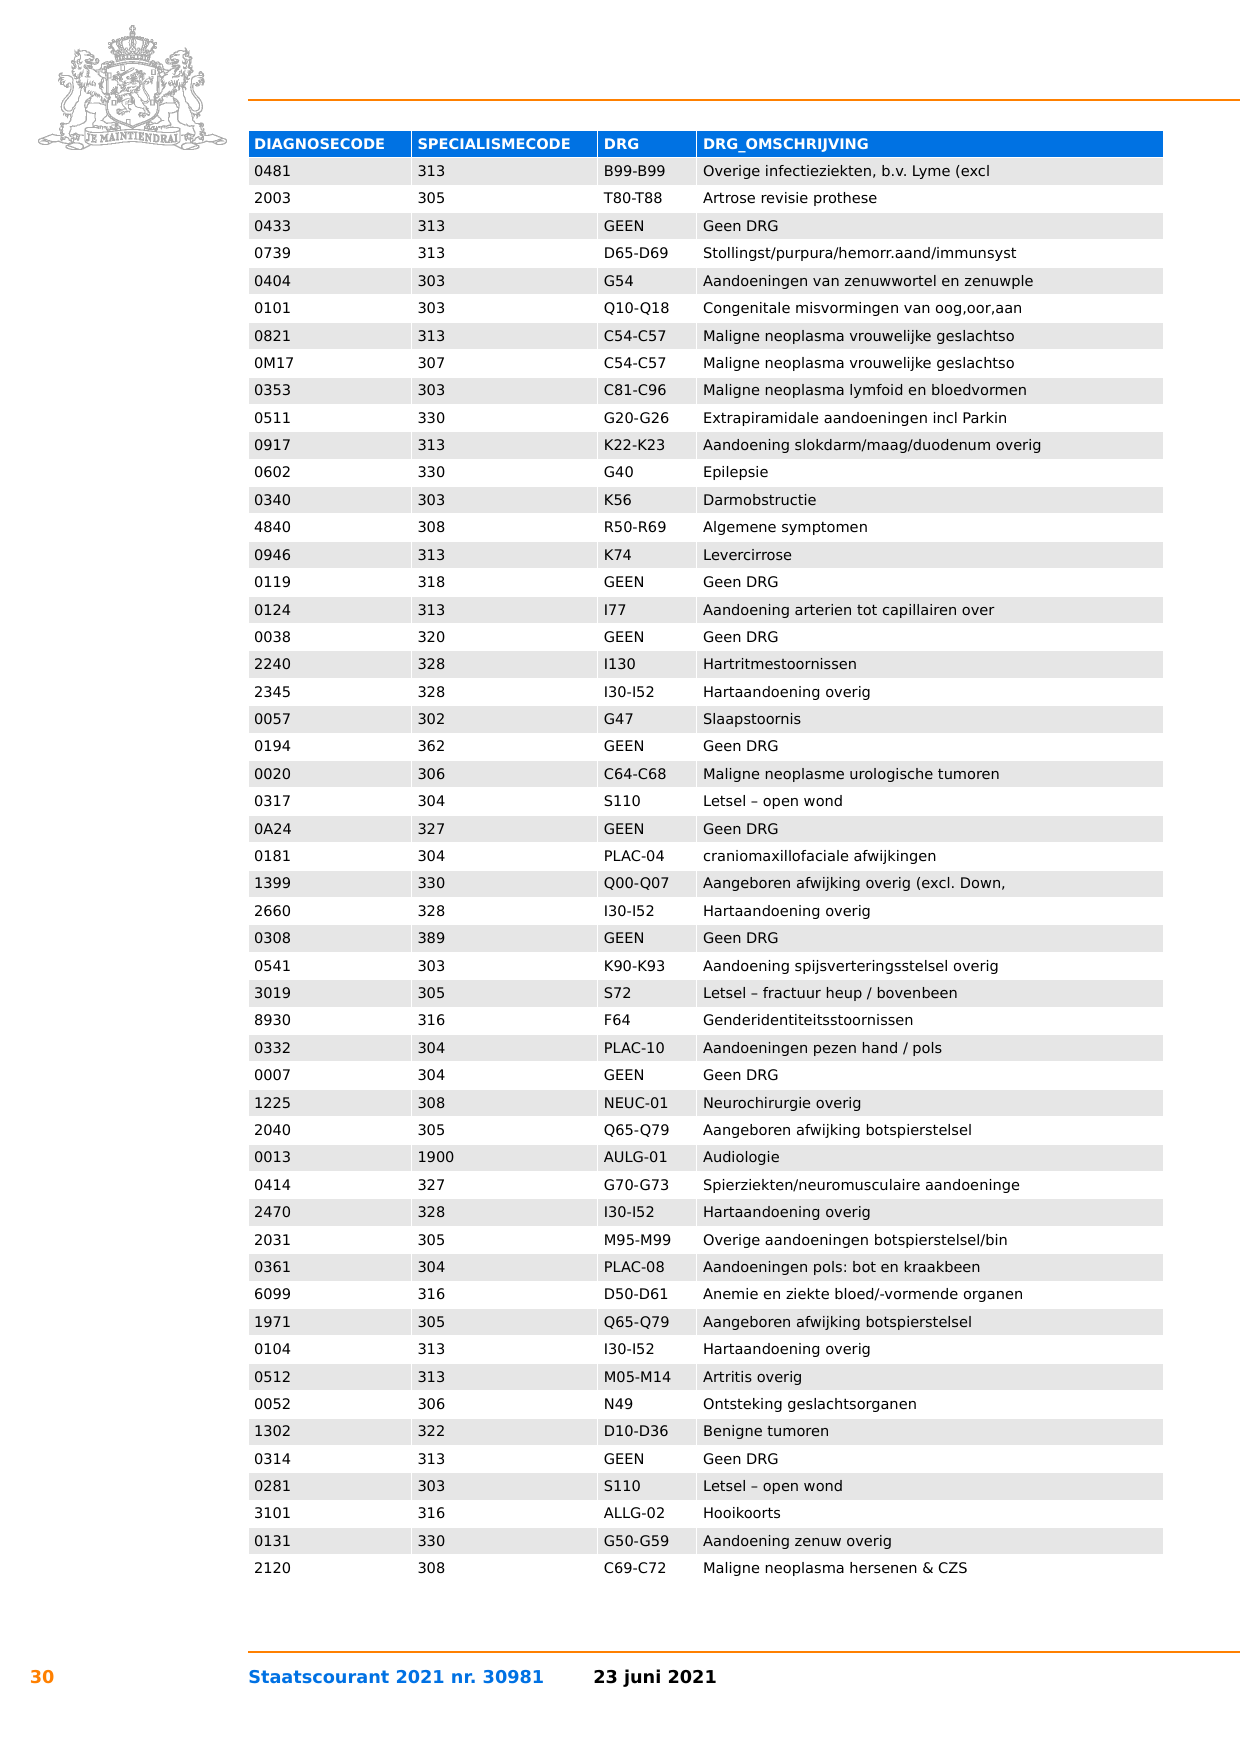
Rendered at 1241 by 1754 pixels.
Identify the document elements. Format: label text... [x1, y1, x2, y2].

table_cell 4840 [249, 515, 411, 541]
table_cell 328 [412, 898, 597, 924]
table_cell 313 [412, 213, 597, 239]
table_cell 318 [412, 569, 597, 596]
table_cell Darmobstructie [697, 487, 1163, 513]
table_cell 327 [412, 1172, 597, 1198]
table_cell 0404 [249, 268, 411, 294]
table_cell G40 [598, 460, 696, 486]
table_cell Congenitale misvormingen van oog,oor,aan [697, 295, 1163, 322]
table_cell T80-T88 [598, 186, 696, 212]
table_cell Aandoening zenuw overig [697, 1528, 1163, 1554]
table_cell 1302 [249, 1419, 411, 1445]
table_cell 0332 [249, 1035, 411, 1061]
table_cell Aandoeningen pezen hand / pols [697, 1035, 1163, 1061]
table_cell 1225 [249, 1090, 411, 1116]
table_cell 302 [412, 706, 597, 733]
table_cell Letsel – open wond [697, 1473, 1163, 1500]
table_cell 0101 [249, 295, 411, 322]
table_cell 306 [412, 761, 597, 787]
table_header SPECIALISMECODE [412, 131, 597, 157]
table_cell 0340 [249, 487, 411, 513]
table_cell C54-C57 [598, 323, 696, 349]
table_cell GEEN [598, 734, 696, 760]
table_cell 313 [412, 323, 597, 349]
table_cell PLAC-04 [598, 843, 696, 869]
table_cell 308 [412, 515, 597, 541]
table_cell K74 [598, 542, 696, 568]
table_cell GEEN [598, 213, 696, 239]
table_cell Maligne neoplasma lymfoid en bloedvormen [697, 378, 1163, 404]
table_cell 304 [412, 1254, 597, 1281]
table_cell 0124 [249, 597, 411, 623]
table_header DRG [598, 131, 696, 157]
table_cell 0194 [249, 734, 411, 760]
table_cell Audiologie [697, 1145, 1163, 1171]
table_cell 0A24 [249, 816, 411, 842]
table_cell M95-M99 [598, 1227, 696, 1253]
table_cell Maligne neoplasma vrouwelijke geslachtso [697, 323, 1163, 349]
table_cell R50-R69 [598, 515, 696, 541]
table_cell Aandoeningen van zenuwwortel en zenuwple [697, 268, 1163, 294]
table_cell Hartaandoening overig [697, 679, 1163, 705]
table_cell 0602 [249, 460, 411, 486]
table_cell 1399 [249, 871, 411, 897]
table_cell 330 [412, 1528, 597, 1554]
table_cell 0821 [249, 323, 411, 349]
table_cell Aandoening arterien tot capillairen over [697, 597, 1163, 623]
table_header DRG_OMSCHRIJVING [697, 131, 1163, 157]
table_cell 316 [412, 1008, 597, 1034]
table_cell 303 [412, 487, 597, 513]
table_cell D65-D69 [598, 241, 696, 267]
table_cell Artrose revisie prothese [697, 186, 1163, 212]
table_cell S110 [598, 789, 696, 815]
table_cell 1971 [249, 1309, 411, 1335]
table_cell Hooikoorts [697, 1501, 1163, 1527]
table_cell Hartaandoening overig [697, 1199, 1163, 1226]
table_cell Benigne tumoren [697, 1419, 1163, 1445]
table_cell 330 [412, 405, 597, 431]
table_cell 0007 [249, 1063, 411, 1089]
table_cell 0511 [249, 405, 411, 431]
table_cell Maligne neoplasme urologische tumoren [697, 761, 1163, 787]
table_cell Geen DRG [697, 1063, 1163, 1089]
table_cell 307 [412, 350, 597, 376]
table_cell Hartritmestoornissen [697, 651, 1163, 678]
table_cell 303 [412, 295, 597, 322]
table_cell GEEN [598, 569, 696, 596]
table_cell Algemene symptomen [697, 515, 1163, 541]
table_cell 328 [412, 679, 597, 705]
table_cell GEEN [598, 624, 696, 650]
table_cell 0038 [249, 624, 411, 650]
table_cell 313 [412, 241, 597, 267]
table_cell Geen DRG [697, 569, 1163, 596]
table_cell 330 [412, 460, 597, 486]
table_cell 0057 [249, 706, 411, 733]
table_cell 2040 [249, 1117, 411, 1143]
table_cell Extrapiramidale aandoeningen incl Parkin [697, 405, 1163, 431]
table_cell Q00-Q07 [598, 871, 696, 897]
table_cell D10-D36 [598, 1419, 696, 1445]
table_cell 313 [412, 597, 597, 623]
table_cell 304 [412, 1063, 597, 1089]
table_cell Q65-Q79 [598, 1309, 696, 1335]
table_cell 2120 [249, 1556, 411, 1582]
table_cell C69-C72 [598, 1556, 696, 1582]
table_cell 0281 [249, 1473, 411, 1500]
table_cell Overige aandoeningen botspierstelsel/bin [697, 1227, 1163, 1253]
table_cell GEEN [598, 925, 696, 952]
table_cell 2240 [249, 651, 411, 678]
table_cell NEUC-01 [598, 1090, 696, 1116]
table_cell 0104 [249, 1336, 411, 1363]
table_cell 308 [412, 1556, 597, 1582]
table_cell Geen DRG [697, 925, 1163, 952]
table_cell Aangeboren afwijking botspierstelsel [697, 1309, 1163, 1335]
table_cell Spierziekten/neuromusculaire aandoeninge [697, 1172, 1163, 1198]
table_cell 303 [412, 378, 597, 404]
table_cell 304 [412, 789, 597, 815]
table_cell I130 [598, 651, 696, 678]
table_cell Maligne neoplasma vrouwelijke geslachtso [697, 350, 1163, 376]
table_cell M05-M14 [598, 1364, 696, 1390]
table_cell 0131 [249, 1528, 411, 1554]
table_cell 0917 [249, 432, 411, 459]
table_cell Geen DRG [697, 734, 1163, 760]
table_cell 0119 [249, 569, 411, 596]
table_cell K56 [598, 487, 696, 513]
table_cell 305 [412, 1117, 597, 1143]
table_cell 0739 [249, 241, 411, 267]
table_cell I30-I52 [598, 1336, 696, 1363]
table_cell 0020 [249, 761, 411, 787]
table_cell 362 [412, 734, 597, 760]
table_cell G50-G59 [598, 1528, 696, 1554]
table_cell I77 [598, 597, 696, 623]
table_cell 305 [412, 1309, 597, 1335]
table_cell I30-I52 [598, 679, 696, 705]
table_cell craniomaxillofaciale afwijkingen [697, 843, 1163, 869]
table_cell 0361 [249, 1254, 411, 1281]
table_cell K22-K23 [598, 432, 696, 459]
table_cell Aandoening slokdarm/maag/duodenum overig [697, 432, 1163, 459]
table_cell 2003 [249, 186, 411, 212]
table_cell 0353 [249, 378, 411, 404]
table_cell Geen DRG [697, 213, 1163, 239]
table_cell 316 [412, 1282, 597, 1308]
table_cell 313 [412, 1364, 597, 1390]
table_cell Geen DRG [697, 624, 1163, 650]
table_cell GEEN [598, 816, 696, 842]
table_cell 0308 [249, 925, 411, 952]
table_cell Ontsteking geslachtsorganen [697, 1391, 1163, 1417]
table_cell 3019 [249, 980, 411, 1007]
table_cell G20-G26 [598, 405, 696, 431]
table_cell Geen DRG [697, 1446, 1163, 1472]
table_cell K90-K93 [598, 953, 696, 979]
table_cell Epilepsie [697, 460, 1163, 486]
table_cell D50-D61 [598, 1282, 696, 1308]
table_cell Q65-Q79 [598, 1117, 696, 1143]
picture [38, 25, 227, 150]
table_cell S72 [598, 980, 696, 1007]
table_cell Hartaandoening overig [697, 1336, 1163, 1363]
table_cell 328 [412, 1199, 597, 1226]
table_cell Anemie en ziekte bloed/-vormende organen [697, 1282, 1163, 1308]
table_cell 322 [412, 1419, 597, 1445]
table_cell 305 [412, 186, 597, 212]
table_cell 0541 [249, 953, 411, 979]
table_cell 313 [412, 1446, 597, 1472]
table_cell 320 [412, 624, 597, 650]
table_cell 2470 [249, 1199, 411, 1226]
table_cell Aangeboren afwijking botspierstelsel [697, 1117, 1163, 1143]
table_cell I30-I52 [598, 898, 696, 924]
table_cell 1900 [412, 1145, 597, 1171]
table_cell 304 [412, 843, 597, 869]
table_cell Letsel – open wond [697, 789, 1163, 815]
table_cell 313 [412, 542, 597, 568]
table_cell 304 [412, 1035, 597, 1061]
table_cell 330 [412, 871, 597, 897]
table_cell GEEN [598, 1446, 696, 1472]
table_cell C81-C96 [598, 378, 696, 404]
table_cell Genderidentiteitsstoornissen [697, 1008, 1163, 1034]
table_cell 6099 [249, 1282, 411, 1308]
table_cell Aandoening spijsverteringsstelsel overig [697, 953, 1163, 979]
table_cell Stollingst/purpura/hemorr.aand/immunsyst [697, 241, 1163, 267]
table_cell 303 [412, 268, 597, 294]
table_cell PLAC-10 [598, 1035, 696, 1061]
table_cell AULG-01 [598, 1145, 696, 1171]
table_cell G47 [598, 706, 696, 733]
table_cell N49 [598, 1391, 696, 1417]
table_cell 303 [412, 953, 597, 979]
table_cell G54 [598, 268, 696, 294]
table_cell 0052 [249, 1391, 411, 1417]
table_cell Overige infectieziekten, b.v. Lyme (excl [697, 158, 1163, 185]
table_cell 313 [412, 1336, 597, 1363]
table_cell Aangeboren afwijking overig (excl. Down, [697, 871, 1163, 897]
table_cell G70-G73 [598, 1172, 696, 1198]
table_cell Levercirrose [697, 542, 1163, 568]
table_cell 316 [412, 1501, 597, 1527]
table_cell 0317 [249, 789, 411, 815]
table_cell 2345 [249, 679, 411, 705]
table_cell 0433 [249, 213, 411, 239]
table_cell Aandoeningen pols: bot en kraakbeen [697, 1254, 1163, 1281]
table_cell Slaapstoornis [697, 706, 1163, 733]
table_cell 313 [412, 158, 597, 185]
table_cell Hartaandoening overig [697, 898, 1163, 924]
table_cell 0M17 [249, 350, 411, 376]
table_cell 313 [412, 432, 597, 459]
table_cell 308 [412, 1090, 597, 1116]
table_cell B99-B99 [598, 158, 696, 185]
table_cell Letsel – fractuur heup / bovenbeen [697, 980, 1163, 1007]
table_cell 0481 [249, 158, 411, 185]
table_cell Geen DRG [697, 816, 1163, 842]
table_cell Q10-Q18 [598, 295, 696, 322]
table_cell 2660 [249, 898, 411, 924]
table_cell 306 [412, 1391, 597, 1417]
table_cell 0512 [249, 1364, 411, 1390]
table_cell 8930 [249, 1008, 411, 1034]
table_cell S110 [598, 1473, 696, 1500]
table_cell C54-C57 [598, 350, 696, 376]
table_cell 328 [412, 651, 597, 678]
table_cell 3101 [249, 1501, 411, 1527]
table_cell Artritis overig [697, 1364, 1163, 1390]
table_cell Neurochirurgie overig [697, 1090, 1163, 1116]
table_cell C64-C68 [598, 761, 696, 787]
table_cell 0013 [249, 1145, 411, 1171]
table_cell 0181 [249, 843, 411, 869]
table_cell 0314 [249, 1446, 411, 1472]
table_cell 0946 [249, 542, 411, 568]
table_cell Maligne neoplasma hersenen & CZS [697, 1556, 1163, 1582]
table_header DIAGNOSECODE [249, 131, 411, 157]
table_cell PLAC-08 [598, 1254, 696, 1281]
table_cell 2031 [249, 1227, 411, 1253]
table_cell 327 [412, 816, 597, 842]
table_cell 303 [412, 1473, 597, 1500]
table_cell 305 [412, 1227, 597, 1253]
table_cell 389 [412, 925, 597, 952]
table_cell 305 [412, 980, 597, 1007]
table_cell F64 [598, 1008, 696, 1034]
table_cell I30-I52 [598, 1199, 696, 1226]
table_cell ALLG-02 [598, 1501, 696, 1527]
table_cell 0414 [249, 1172, 411, 1198]
table_cell GEEN [598, 1063, 696, 1089]
